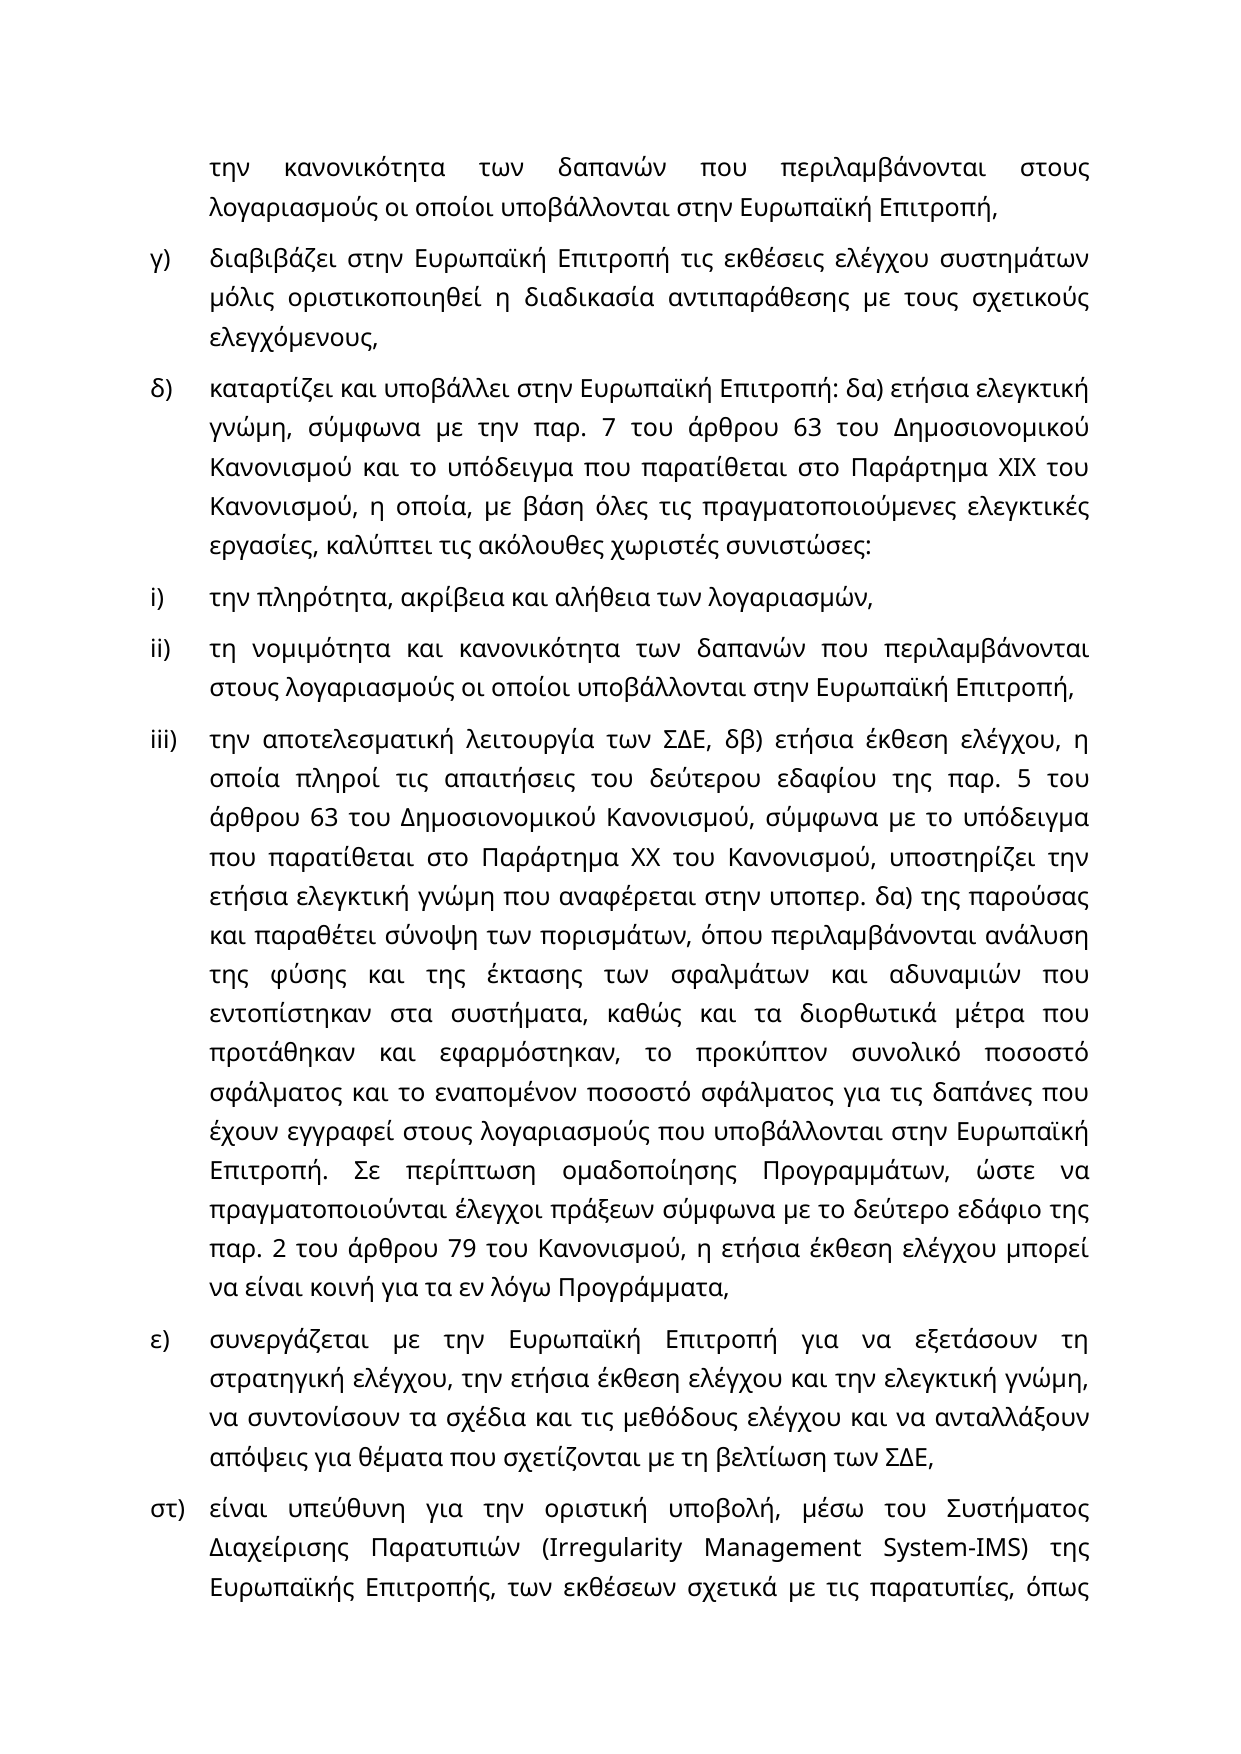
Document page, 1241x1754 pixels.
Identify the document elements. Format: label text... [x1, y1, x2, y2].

list ii) τη νομιμότητα και κανονικότητα των δαπανών που περιλαμβάνονται στους λογαριασμούς οι οποίοι υποβάλλονται στην Ευρωπαϊκή Επιτροπή, [150, 631, 1090, 704]
list ε) συνεργάζεται με την Ευρωπαϊκή Επιτροπή για να εξετάσουν τη στρατηγική ελέγχου, την ετήσια έκθεση ελέγχου και την ελεγκτική γνώμη, να συντονίσουν τα σχέδια και τις μεθόδους ελέγχου και να ανταλλάξουν απόψεις για θέματα που σχετίζονται με τη βελτίωση των ΣΔΕ, [150, 1322, 1090, 1473]
list την κανονικότητα των δαπανών που περιλαμβάνονται στους λογαριασμούς οι οποίοι υποβάλλονται στην Ευρωπαϊκή Επιτροπή, [150, 150, 1090, 223]
list δ) καταρτίζει και υποβάλλει στην Ευρωπαϊκή Επιτροπή: δα) ετήσια ελεγκτική γνώμη, σύμφωνα με την παρ. 7 του άρθρου 63 του Δημοσιονομικού Κανονισμού και το υπόδειγμα που παρατίθεται στο Παράρτημα XΙΧ του Κανονισμού, η οποία, με βάση όλες τις πραγματοποιούμενες ελεγκτικές εργασίες, καλύπτει τις ακόλουθες χωριστές συνιστώσες: [150, 371, 1090, 562]
list γ) διαβιβάζει στην Ευρωπαϊκή Επιτροπή τις εκθέσεις ελέγχου συστημάτων μόλις οριστικοποιηθεί η διαδικασία αντιπαράθεσης με τους σχετικούς ελεγχόμενους, [150, 241, 1090, 353]
list iii) την αποτελεσματική λειτουργία των ΣΔΕ, δβ) ετήσια έκθεση ελέγχου, η οποία πληροί τις απαιτήσεις του δεύτερου εδαφίου της παρ. 5 του άρθρου 63 του Δημοσιονομικού Κανονισμού, σύμφωνα με το υπόδειγμα που παρατίθεται στο Παράρτημα XΧ του Κανονισμού, υποστηρίζει την ετήσια ελεγκτική γνώμη που αναφέρεται στην υποπερ. δα) της παρούσας και παραθέτει σύνοψη των πορισμάτων, όπου περιλαμβάνονται ανάλυση της φύσης και της έκτασης των σφαλμάτων και αδυναμιών που εντοπίστηκαν στα συστήματα, καθώς και τα διορθωτικά μέτρα που προτάθηκαν και εφαρμόστηκαν, το προκύπτον συνολικό ποσοστό σφάλματος και το εναπομένον ποσοστό σφάλματος για τις δαπάνες που έχουν εγγραφεί στους λογαριασμούς που υποβάλλονται στην Ευρωπαϊκή Επιτροπή. Σε περίπτωση ομαδοποίησης Προγραμμάτων, ώστε να πραγματοποιούνται έλεγχοι πράξεων σύμφωνα με το δεύτερο εδάφιο της παρ. 2 του άρθρου 79 του Κανονισμού, η ετήσια έκθεση ελέγχου μπορεί να είναι κοινή για τα εν λόγω Προγράμματα, [150, 722, 1090, 1304]
list στ) είναι υπεύθυνη για την οριστική υποβολή, μέσω του Συστήματος Διαχείρισης Παρατυπιών (Irregularity Management System-IMS) της Ευρωπαϊκής Επιτροπής, των εκθέσεων σχετικά με τις παρατυπίες, όπως [150, 1491, 1090, 1603]
list i) την πληρότητα, ακρίβεια και αλήθεια των λογαριασμών, [150, 579, 1090, 613]
